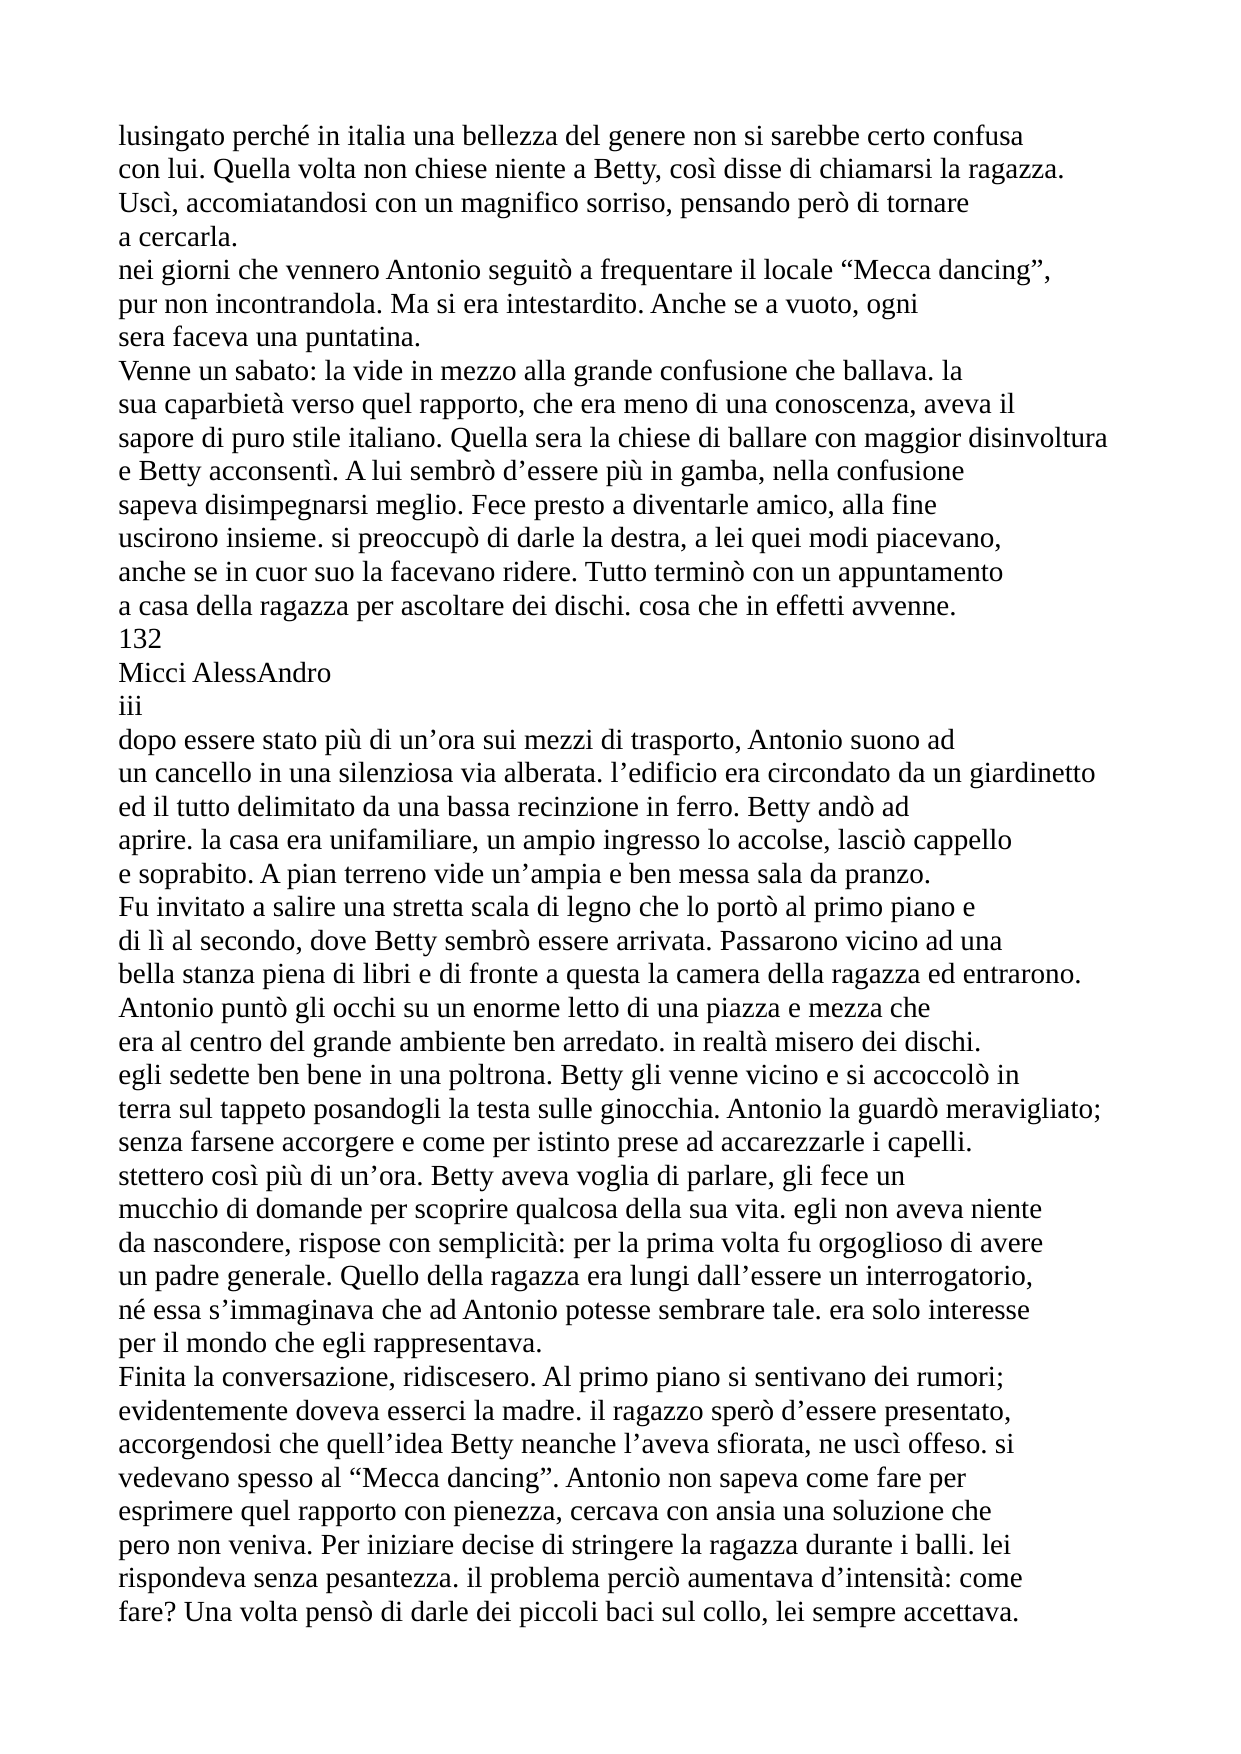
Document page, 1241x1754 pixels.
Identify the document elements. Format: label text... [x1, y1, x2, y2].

text da nascondere, rispose con semplicità: per la prima volta fu orgoglioso di avere [118, 1225, 1122, 1258]
text Venne un sabato: la vide in mezzo alla grande confusione che ballava. la [118, 353, 1122, 386]
text rispondeva senza pesantezza. il problema perciò aumentava d’intensità: come [118, 1560, 1122, 1594]
text pero non veniva. Per iniziare decise di stringere la ragazza durante i balli. lei [118, 1527, 1122, 1560]
text di lì al secondo, dove Betty sembrò essere arrivata. Passarono vicino ad una [118, 923, 1122, 957]
text accorgendosi che quell’idea Betty neanche l’aveva sfiorata, ne uscì offeso. si [118, 1426, 1122, 1460]
text vedevano spesso al “Mecca dancing”. Antonio non sapeva come fare per [118, 1460, 1122, 1493]
text evidentemente doveva esserci la madre. il ragazzo sperò d’essere presentato, [118, 1393, 1122, 1426]
text e Betty acconsentì. A lui sembrò d’essere più in gamba, nella confusione [118, 453, 1122, 487]
text era al centro del grande ambiente ben arredato. in realtà misero dei dischi. [118, 1024, 1122, 1057]
text pur non incontrandola. Ma si era intestardito. Anche se a vuoto, ogni [118, 286, 1122, 319]
text anche se in cuor suo la facevano ridere. Tutto terminò con un appuntamento [118, 554, 1122, 588]
text ed il tutto delimitato da una bassa recinzione in ferro. Betty andò ad [118, 789, 1122, 822]
text Uscì, accomiatandosi con un magnifico sorriso, pensando però di tornare [118, 185, 1122, 219]
text egli sedette ben bene in una poltrona. Betty gli venne vicino e si accoccolò in [118, 1057, 1122, 1091]
text sapeva disimpegnarsi meglio. Fece presto a diventarle amico, alla fine [118, 487, 1122, 521]
text Micci AlessAndro [118, 655, 1122, 688]
text bella stanza piena di libri e di fronte a questa la camera della ragazza ed entrarono. [118, 957, 1122, 990]
text lusingato perché in italia una bellezza del genere non si sarebbe certo confusa [118, 118, 1122, 152]
text a cercarla. [118, 219, 1122, 252]
text senza farsene accorgere e come per istinto prese ad accarezzarle i capelli. [118, 1124, 1122, 1158]
text e soprabito. A pian terreno vide un’ampia e ben messa sala da pranzo. [118, 856, 1122, 889]
text 132 [118, 621, 1122, 655]
text un cancello in una silenziosa via alberata. l’edificio era circondato da un giardinetto [118, 755, 1122, 789]
text dopo essere stato più di un’ora sui mezzi di trasporto, Antonio suono ad [118, 722, 1122, 755]
text terra sul tappeto posandogli la testa sulle ginocchia. Antonio la guardò meravigliato; [118, 1091, 1122, 1124]
text stettero così più di un’ora. Betty aveva voglia di parlare, gli fece un [118, 1158, 1122, 1191]
text un padre generale. Quello della ragazza era lungi dall’essere un interrogatorio, [118, 1258, 1122, 1292]
text Fu invitato a salire una stretta scala di legno che lo portò al primo piano e [118, 889, 1122, 923]
text sapore di puro stile italiano. Quella sera la chiese di ballare con maggior disinvoltura [118, 420, 1122, 453]
text aprire. la casa era unifamiliare, un ampio ingresso lo accolse, lasciò cappello [118, 822, 1122, 856]
text Antonio puntò gli occhi su un enorme letto di una piazza e mezza che [118, 990, 1122, 1024]
text mucchio di domande per scoprire qualcosa della sua vita. egli non aveva niente [118, 1191, 1122, 1225]
text fare? Una volta pensò di darle dei piccoli baci sul collo, lei sempre accettava. [118, 1594, 1122, 1627]
text sera faceva una puntatina. [118, 319, 1122, 353]
text per il mondo che egli rappresentava. [118, 1326, 1122, 1359]
text con lui. Quella volta non chiese niente a Betty, così disse di chiamarsi la ragazza. [118, 152, 1122, 185]
text uscirono insieme. si preoccupò di darle la destra, a lei quei modi piacevano, [118, 521, 1122, 554]
text esprimere quel rapporto con pienezza, cercava con ansia una soluzione che [118, 1493, 1122, 1527]
text né essa s’immaginava che ad Antonio potesse sembrare tale. era solo interesse [118, 1292, 1122, 1326]
text iii [118, 688, 1122, 722]
text Finita la conversazione, ridiscesero. Al primo piano si sentivano dei rumori; [118, 1359, 1122, 1393]
text nei giorni che vennero Antonio seguitò a frequentare il locale “Mecca dancing”, [118, 252, 1122, 286]
text sua caparbietà verso quel rapporto, che era meno di una conoscenza, aveva il [118, 386, 1122, 420]
text a casa della ragazza per ascoltare dei dischi. cosa che in effetti avvenne. [118, 588, 1122, 621]
